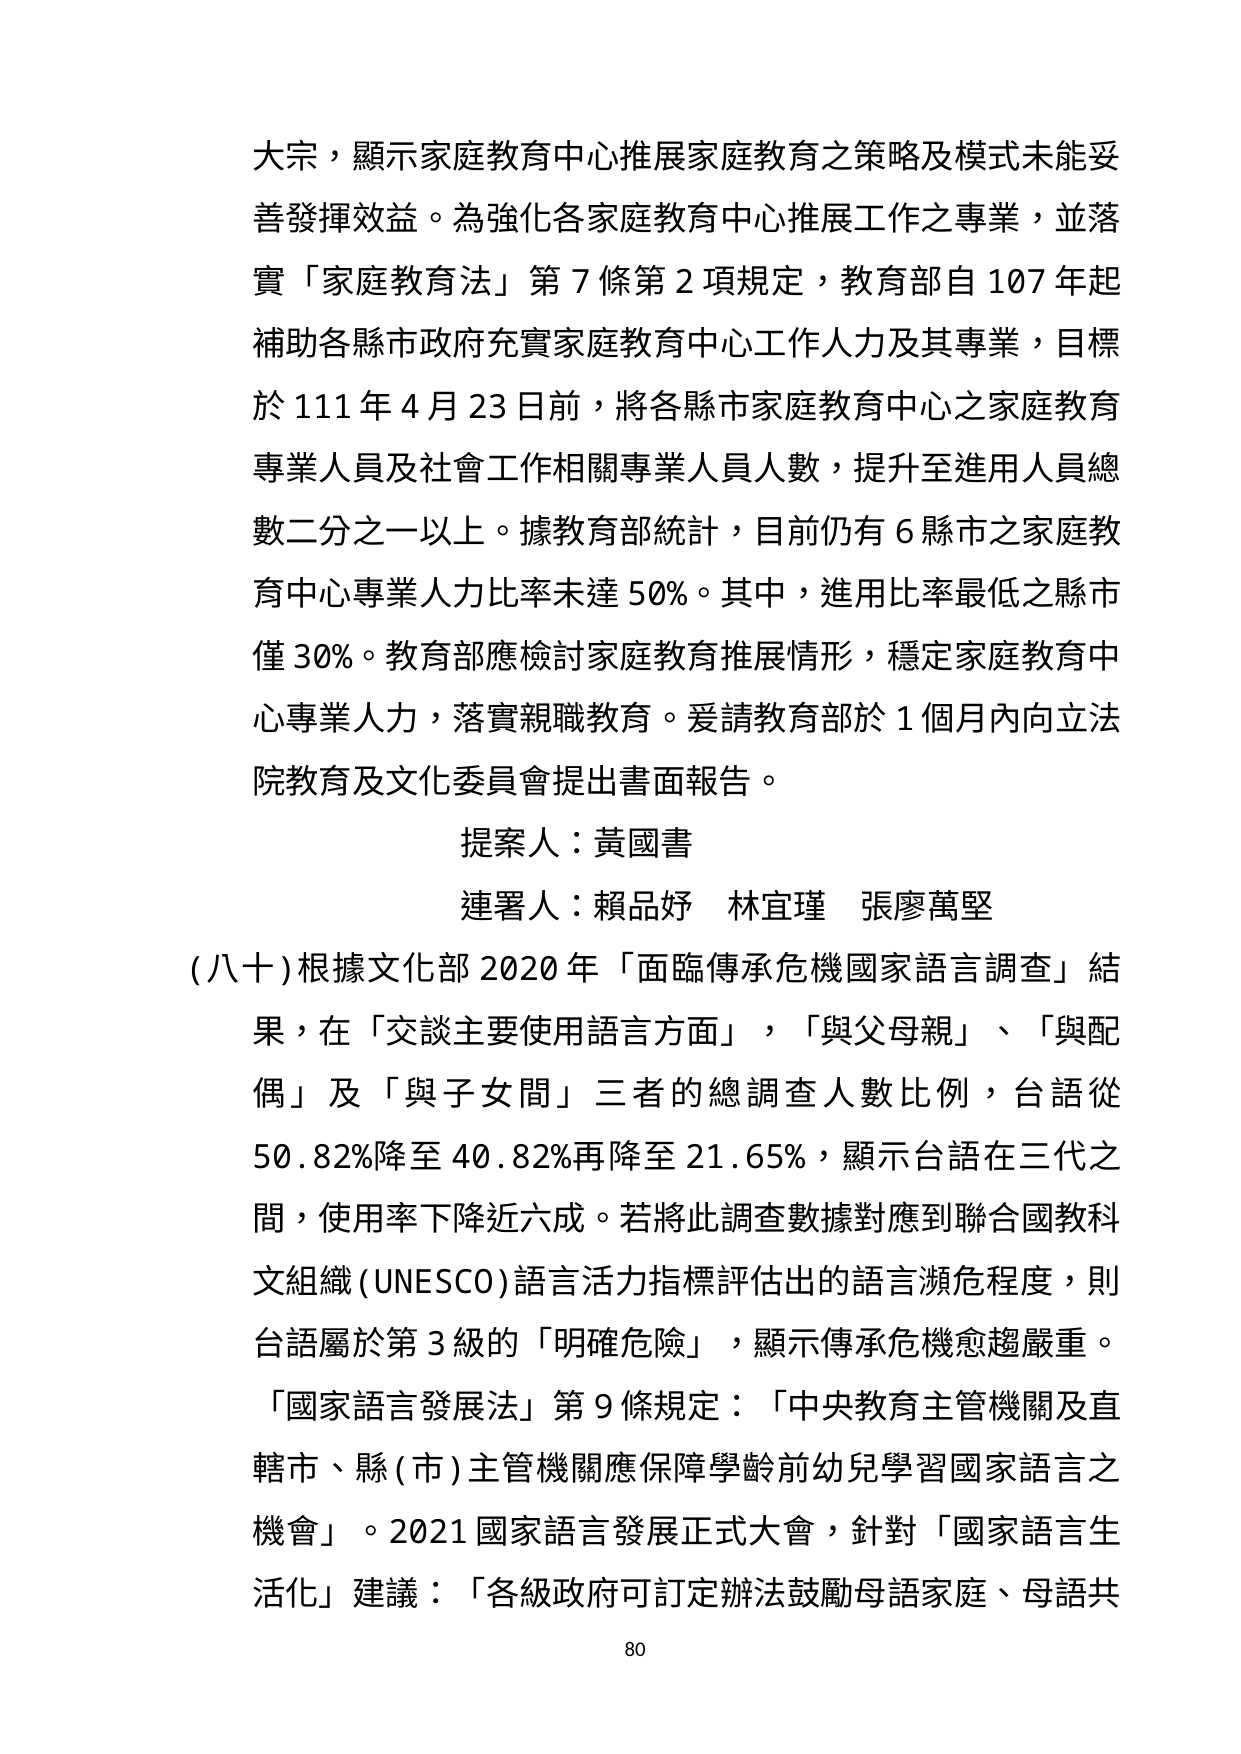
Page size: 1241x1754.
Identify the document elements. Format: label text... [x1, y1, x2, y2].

text 大宗，顯示家庭教育中心推展家庭教育之策略及模式未能妥善發揮效益。為強化各家庭教育中心推展工作之專業，並落實「家庭教育法」第7條第2項規定，教育部自107年起補助各縣市政府充實家庭教育中心工作人力及其專業，目標於111年4月23日前，將各縣市家庭教育中心之家庭教育專業人員及社會工作相關專業人員人數，提升至進用人員總數二分之一以上。據教育部統計，目前仍有6縣市之家庭教育中心專業人力比率未達50%。其中，進用比率最低之縣市僅30%。教育部應檢討家庭教育推展情形，穩定家庭教育中心專業人力，落實親職教育。爰請教育部於1個月內向立法院教育及文化委員會提出書面報告。 [185, 112, 1122, 800]
text 連署人：賴品妤 林宜瑾 張廖萬堅 [460, 862, 1122, 925]
text 提案人：黃國書 [460, 800, 1122, 862]
text (八十)根據文化部2020年「面臨傳承危機國家語言調查」結果，在「交談主要使用語言方面」，「與父母親」、「與配偶」及「與子女間」三者的總調查人數比例，台語從50.82%降至40.82%再降至21.65%，顯示台語在三代之間，使用率下降近六成。若將此調查數據對應到聯合國教科文組織(UNESCO)語言活力指標評估出的語言瀕危程度，則台語屬於第3級的「明確危險」，顯示傳承危機愈趨嚴重。「國家語言發展法」第9條規定：「中央教育主管機關及直轄市、縣(市)主管機關應保障學齡前幼兒學習國家語言之機會」。2021國家語言發展正式大會，針對「國家語言生活化」建議：「各級政府可訂定辦法鼓勵母語家庭、母語共 [185, 925, 1122, 1612]
